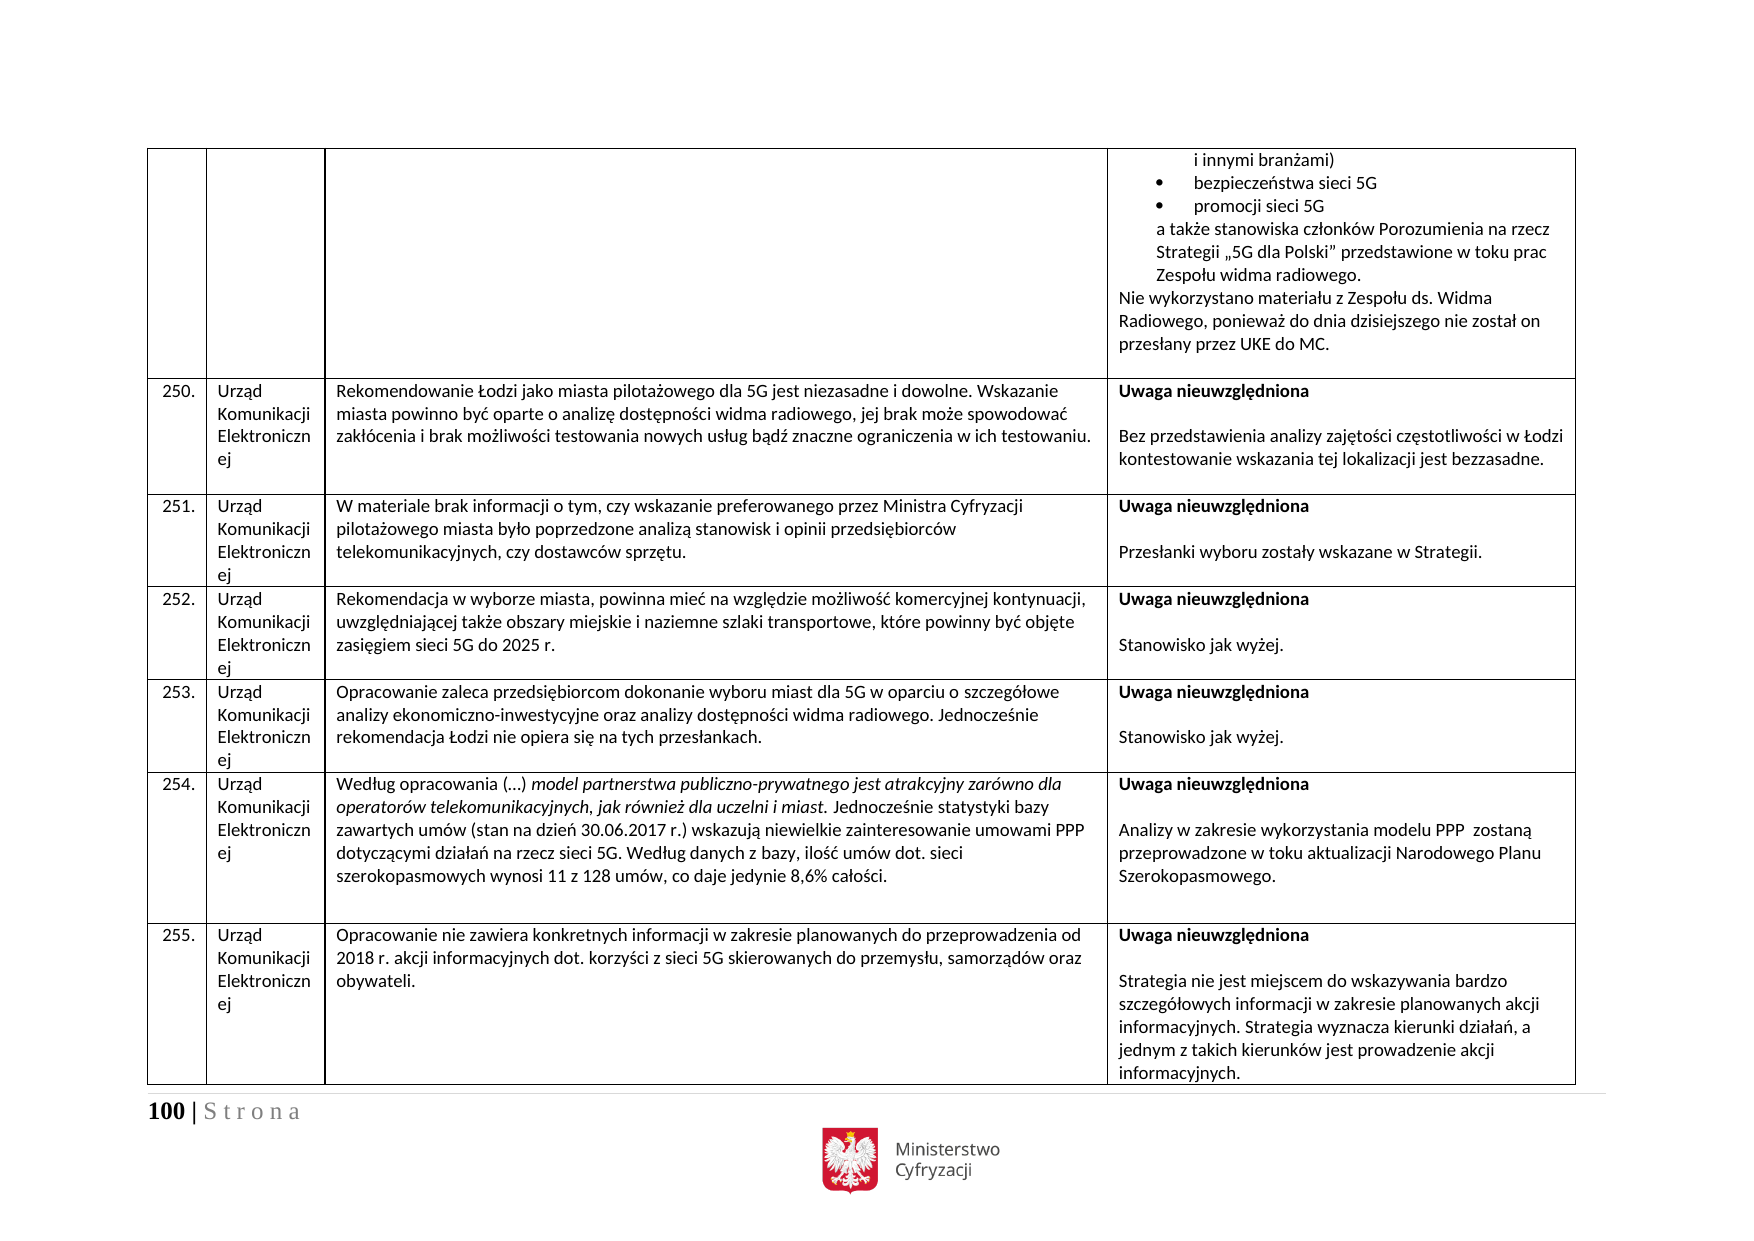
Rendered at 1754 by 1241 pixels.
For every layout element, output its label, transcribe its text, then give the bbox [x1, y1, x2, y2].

table_cell Urząd Komunikacji Elektronicznej [207, 587, 324, 679]
table_cell i innymi branżami) bezpieczeństwa sieci 5G promocji sieci 5G a także stanowiska członków Porozumienia na rzecz Strategii „5G dla Polski” przedstawione w toku prac Zespołu widma radiowego. Nie wykorzystano materiału z Zespołu ds. Widma Radiowego, ponieważ do dnia dzisiejszego nie został on przesłany przez UKE do MC. [1108, 149, 1575, 378]
table_cell [148, 379, 206, 493]
table_cell Uwaga nieuwzględniona Analizy w zakresie wykorzystania modelu PPP zostaną przeprowadzone w toku aktualizacji Narodowego Planu Szerokopasmowego. [1108, 773, 1575, 923]
table_cell [148, 773, 206, 923]
table_cell Według opracowania (…) model partnerstwa publiczno-prywatnego jest atrakcyjny zarówno dla operatorów telekomunikacyjnych, jak również dla uczelni i miast. Jednocześnie statystyki bazy zawartych umów (stan na dzień 30.06.2017 r.) wskazują niewielkie zainteresowanie umowami PPP dotyczącymi działań na rzecz sieci 5G. Według danych z bazy, ilość umów dot. sieci szerokopasmowych wynosi 11 z 128 umów, co daje jedynie 8,6% całości. [326, 773, 1107, 923]
table_cell [207, 149, 324, 378]
table_cell W materiale brak informacji o tym, czy wskazanie preferowanego przez Ministra Cyfryzacji pilotażowego miasta było poprzedzone analizą stanowisk i opinii przedsiębiorców telekomunikacyjnych, czy dostawców sprzętu. [326, 495, 1107, 586]
table_cell Opracowanie nie zawiera konkretnych informacji w zakresie planowanych do przeprowadzenia od 2018 r. akcji informacyjnych dot. korzyści z sieci 5G skierowanych do przemysłu, samorządów oraz obywateli. [326, 924, 1107, 1084]
table_cell Rekomendacja w wyborze miasta, powinna mieć na względzie możliwość komercyjnej kontynuacji, uwzględniającej także obszary miejskie i naziemne szlaki transportowe, które powinny być objęte zasięgiem sieci 5G do 2025 r. [326, 587, 1107, 679]
table_cell [148, 495, 206, 586]
table_cell Urząd Komunikacji Elektronicznej [207, 924, 324, 1084]
table_cell Urząd Komunikacji Elektronicznej [207, 680, 324, 772]
table_cell [148, 680, 206, 772]
table_cell Uwaga nieuwzględniona Strategia nie jest miejscem do wskazywania bardzo szczegółowych informacji w zakresie planowanych akcji informacyjnych. Strategia wyznacza kierunki działań, a jednym z takich kierunków jest prowadzenie akcji informacyjnych. [1108, 924, 1575, 1084]
table_cell [148, 149, 206, 378]
table_cell Uwaga nieuwzględniona Stanowisko jak wyżej. [1108, 587, 1575, 679]
table_cell Urząd Komunikacji Elektronicznej [207, 379, 324, 493]
table_cell Uwaga nieuwzględniona Przesłanki wyboru zostały wskazane w Strategii. [1108, 495, 1575, 586]
table_cell [148, 924, 206, 1084]
table_cell [148, 587, 206, 679]
table_cell Uwaga nieuwzględniona Stanowisko jak wyżej. [1108, 680, 1575, 772]
table_cell Uwaga nieuwzględniona Bez przedstawienia analizy zajętości częstotliwości w Łodzi kontestowanie wskazania tej lokalizacji jest bezzasadne. [1108, 379, 1575, 493]
table_cell Urząd Komunikacji Elektronicznej [207, 773, 324, 923]
table_cell [326, 149, 1107, 378]
table_cell Rekomendowanie Łodzi jako miasta pilotażowego dla 5G jest niezasadne i dowolne. Wskazanie miasta powinno być oparte o analizę dostępności widma radiowego, jej brak może spowodować zakłócenia i brak możliwości testowania nowych usług bądź znaczne ograniczenia w ich testowaniu. [326, 379, 1107, 493]
table_cell Opracowanie zaleca przedsiębiorcom dokonanie wyboru miast dla 5G w oparciu o szczegółowe analizy ekonomiczno-inwestycyjne oraz analizy dostępności widma radiowego. Jednocześnie rekomendacja Łodzi nie opiera się na tych przesłankach. [326, 680, 1107, 772]
table_cell Urząd Komunikacji Elektronicznej [207, 495, 324, 586]
